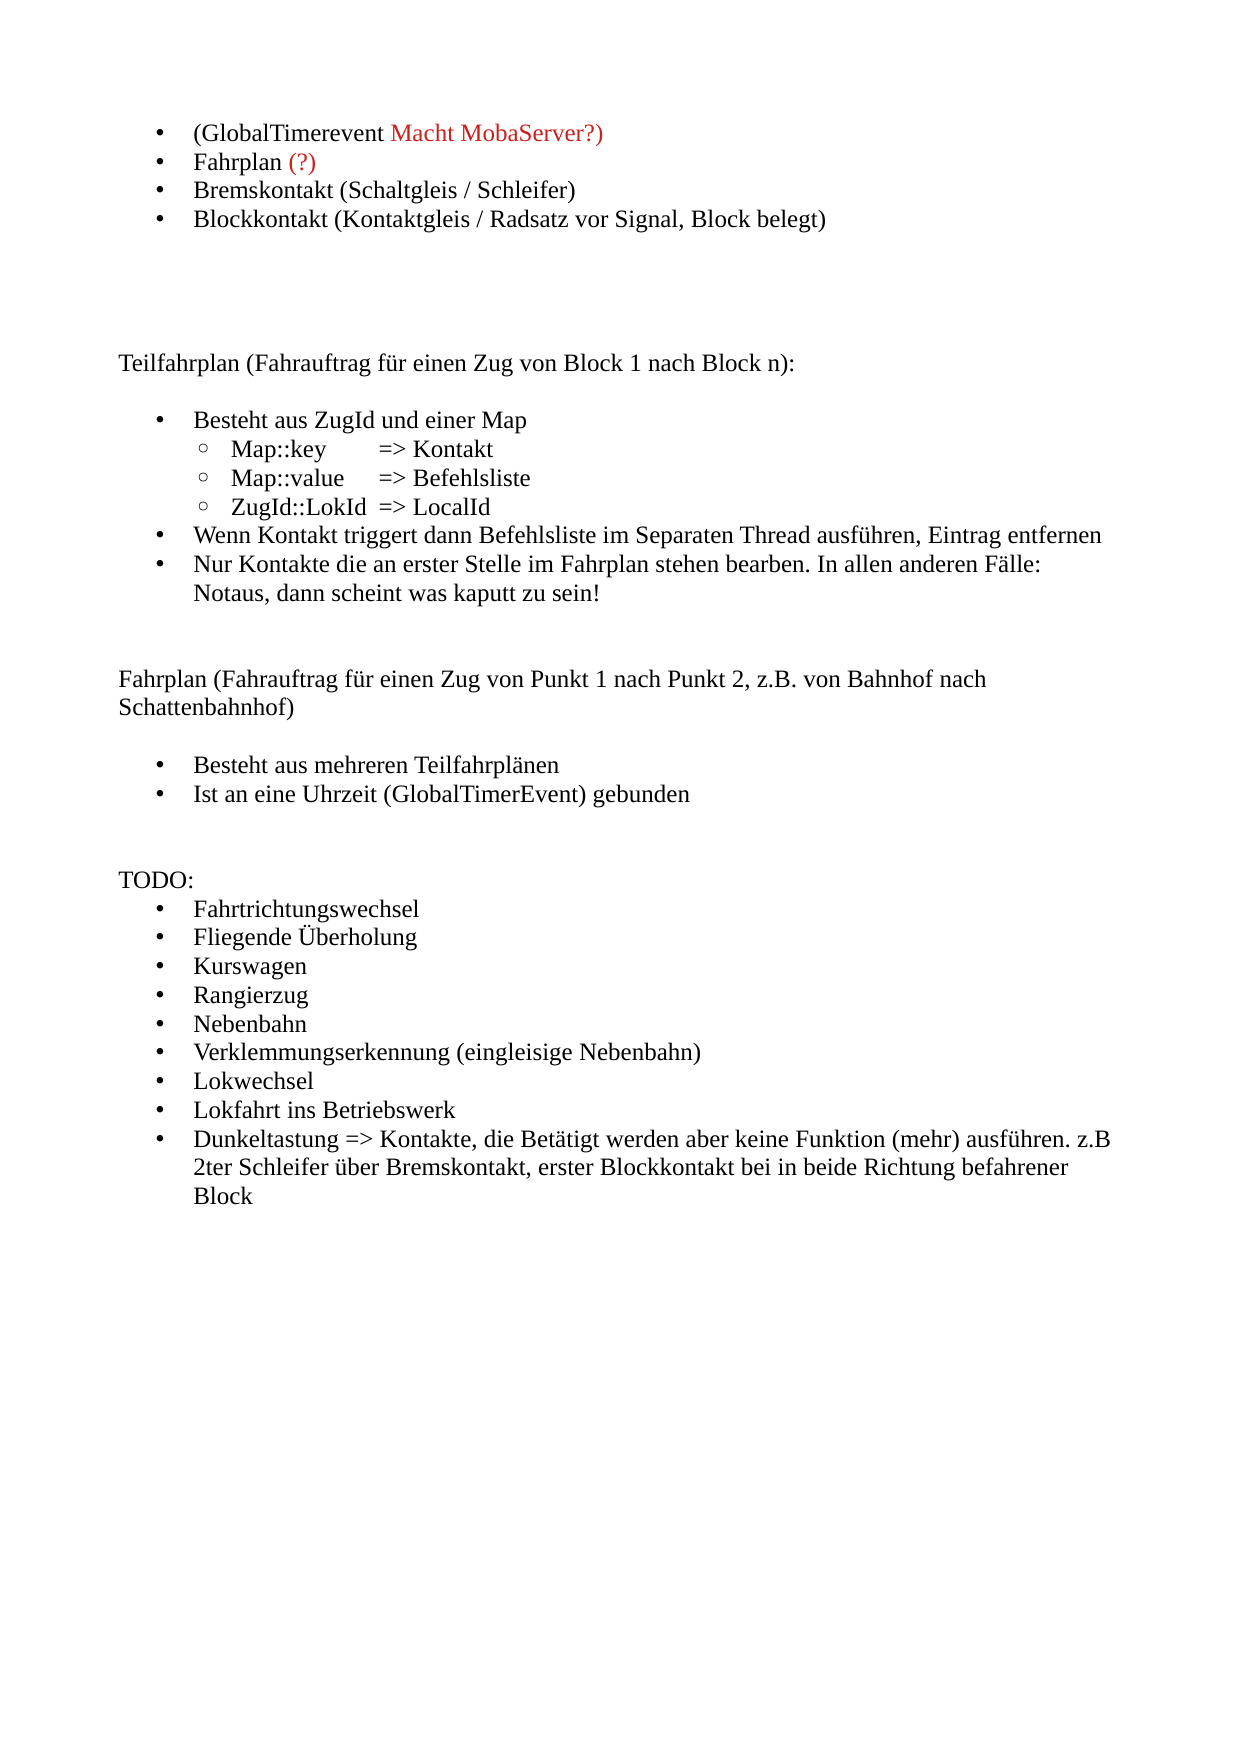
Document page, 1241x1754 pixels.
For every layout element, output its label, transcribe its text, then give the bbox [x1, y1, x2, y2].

list Ist an eine Uhrzeit (GlobalTimerEvent) gebunden [156, 779, 1122, 807]
list Wenn Kontakt triggert dann Befehlsliste im Separaten Thread ausführen, Eintrag entfernen [156, 521, 1122, 549]
list Rangierzug [156, 980, 1122, 1009]
list (GlobalTimerevent Macht MobaServer?) [156, 118, 1122, 147]
list Fahrtrichtungswechsel [156, 894, 1122, 922]
list Bremskontakt (Schaltgleis / Schleifer) [156, 176, 1122, 204]
list Map::value => Befehlsliste [193, 463, 1122, 492]
list Besteht aus mehreren Teilfahrplänen [156, 750, 1122, 779]
list Verklemmungserkennung (eingleisige Nebenbahn) [156, 1037, 1122, 1066]
list Fahrplan (?) [156, 147, 1122, 176]
list Blockkontakt (Kontaktgleis / Radsatz vor Signal, Block belegt) [156, 204, 1122, 233]
list Kurswagen [156, 951, 1122, 980]
list Nur Kontakte die an erster Stelle im Fahrplan stehen bearben. In allen anderen Fälle: Notaus, dann scheint was kaputt zu sein! [156, 549, 1122, 607]
list Map::key => Kontakt [193, 434, 1122, 463]
text TODO: [118, 865, 1122, 894]
text Fahrplan (Fahrauftrag für einen Zug von Punkt 1 nach Punkt 2, z.B. von Bahnhof nach Schattenbahnhof) [118, 664, 1122, 721]
list Lokwechsel [156, 1066, 1122, 1095]
list ZugId::LokId => LocalId [193, 492, 1122, 521]
text Teilfahrplan (Fahrauftrag für einen Zug von Block 1 nach Block n): [118, 348, 1122, 377]
list Lokfahrt ins Betriebswerk [156, 1095, 1122, 1124]
list Nebenbahn [156, 1009, 1122, 1037]
list Dunkeltastung => Kontakte, die Betätigt werden aber keine Funktion (mehr) ausführen. z.B 2ter Schleifer über Bremskontakt, erster Blockkontakt bei in beide Richtung befahrener Block [156, 1124, 1122, 1210]
list Fliegende Überholung [156, 922, 1122, 951]
list Besteht aus ZugId und einer Map [156, 406, 1122, 434]
